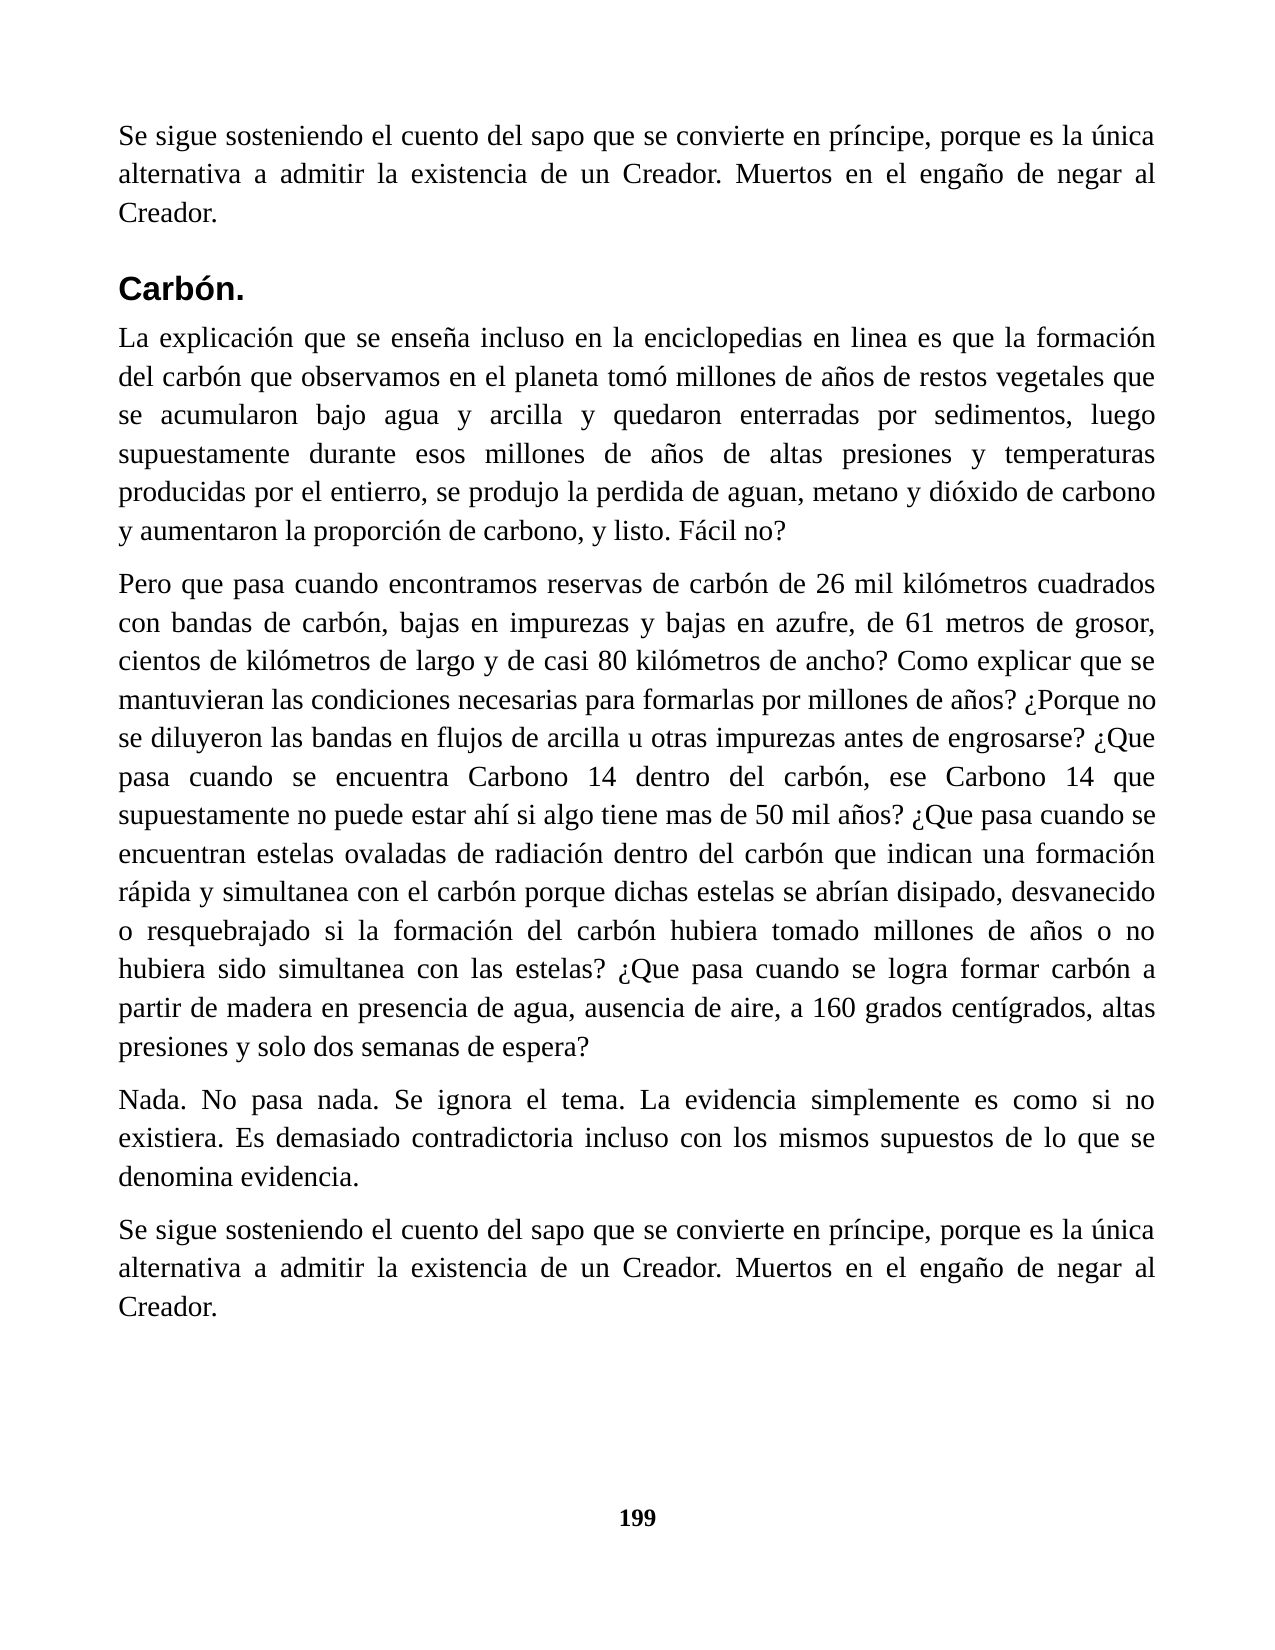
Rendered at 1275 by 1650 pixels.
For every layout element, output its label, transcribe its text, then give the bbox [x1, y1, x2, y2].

text La explicación que se enseña incluso en la enciclopedias en linea es que la formación del carbón que observamos en el planeta tomó millones de años de restos vegetales que se acumularon bajo agua y arcilla y quedaron enterradas por sedimentos, luego supuestamente durante esos millones de años de altas presiones y temperaturas producidas por el entierro, se produjo la perdida de aguan, metano y dióxido de carbono y aumentaron la proporción de carbono, y listo. Fácil no? [118, 320, 1157, 547]
text Nada. No pasa nada. Se ignora el tema. La evidencia simplemente es como si no existiera. Es demasiado contradictoria incluso con los mismos supuestos de lo que se denomina evidencia. [118, 1082, 1157, 1192]
text Pero que pasa cuando encontramos reservas de carbón de 26 mil kilómetros cuadrados con bandas de carbón, bajas en impurezas y bajas en azufre, de 61 metros de grosor, cientos de kilómetros de largo y de casi 80 kilómetros de ancho? Como explicar que se mantuvieran las condiciones necesarias para formarlas por millones de años? ¿Porque no se diluyeron las bandas en flujos de arcilla u otras impurezas antes de engrosarse? ¿Que pasa cuando se encuentra Carbono 14 dentro del carbón, ese Carbono 14 que supuestamente no puede estar ahí si algo tiene mas de 50 mil años? ¿Que pasa cuando se encuentran estelas ovaladas de radiación dentro del carbón que indican una formación rápida y simultanea con el carbón porque dichas estelas se abrían disipado, desvanecido o resquebrajado si la formación del carbón hubiera tomado millones de años o no hubiera sido simultanea con las estelas? ¿Que pasa cuando se logra formar carbón a partir de madera en presencia de agua, ausencia de aire, a 160 grados centígrados, altas presiones y solo dos semanas de espera? [118, 566, 1157, 1062]
text Se sigue sosteniendo el cuento del sapo que se convierte en príncipe, porque es la única alternativa a admitir la existencia de un Creador. Muertos en el engaño de negar al Creador. [118, 1212, 1157, 1323]
text Se sigue sosteniendo el cuento del sapo que se convierte en príncipe, porque es la única alternativa a admitir la existencia de un Creador. Muertos en el engaño de negar al Creador. [118, 118, 1157, 229]
subtitle Carbón. [118, 269, 1157, 308]
